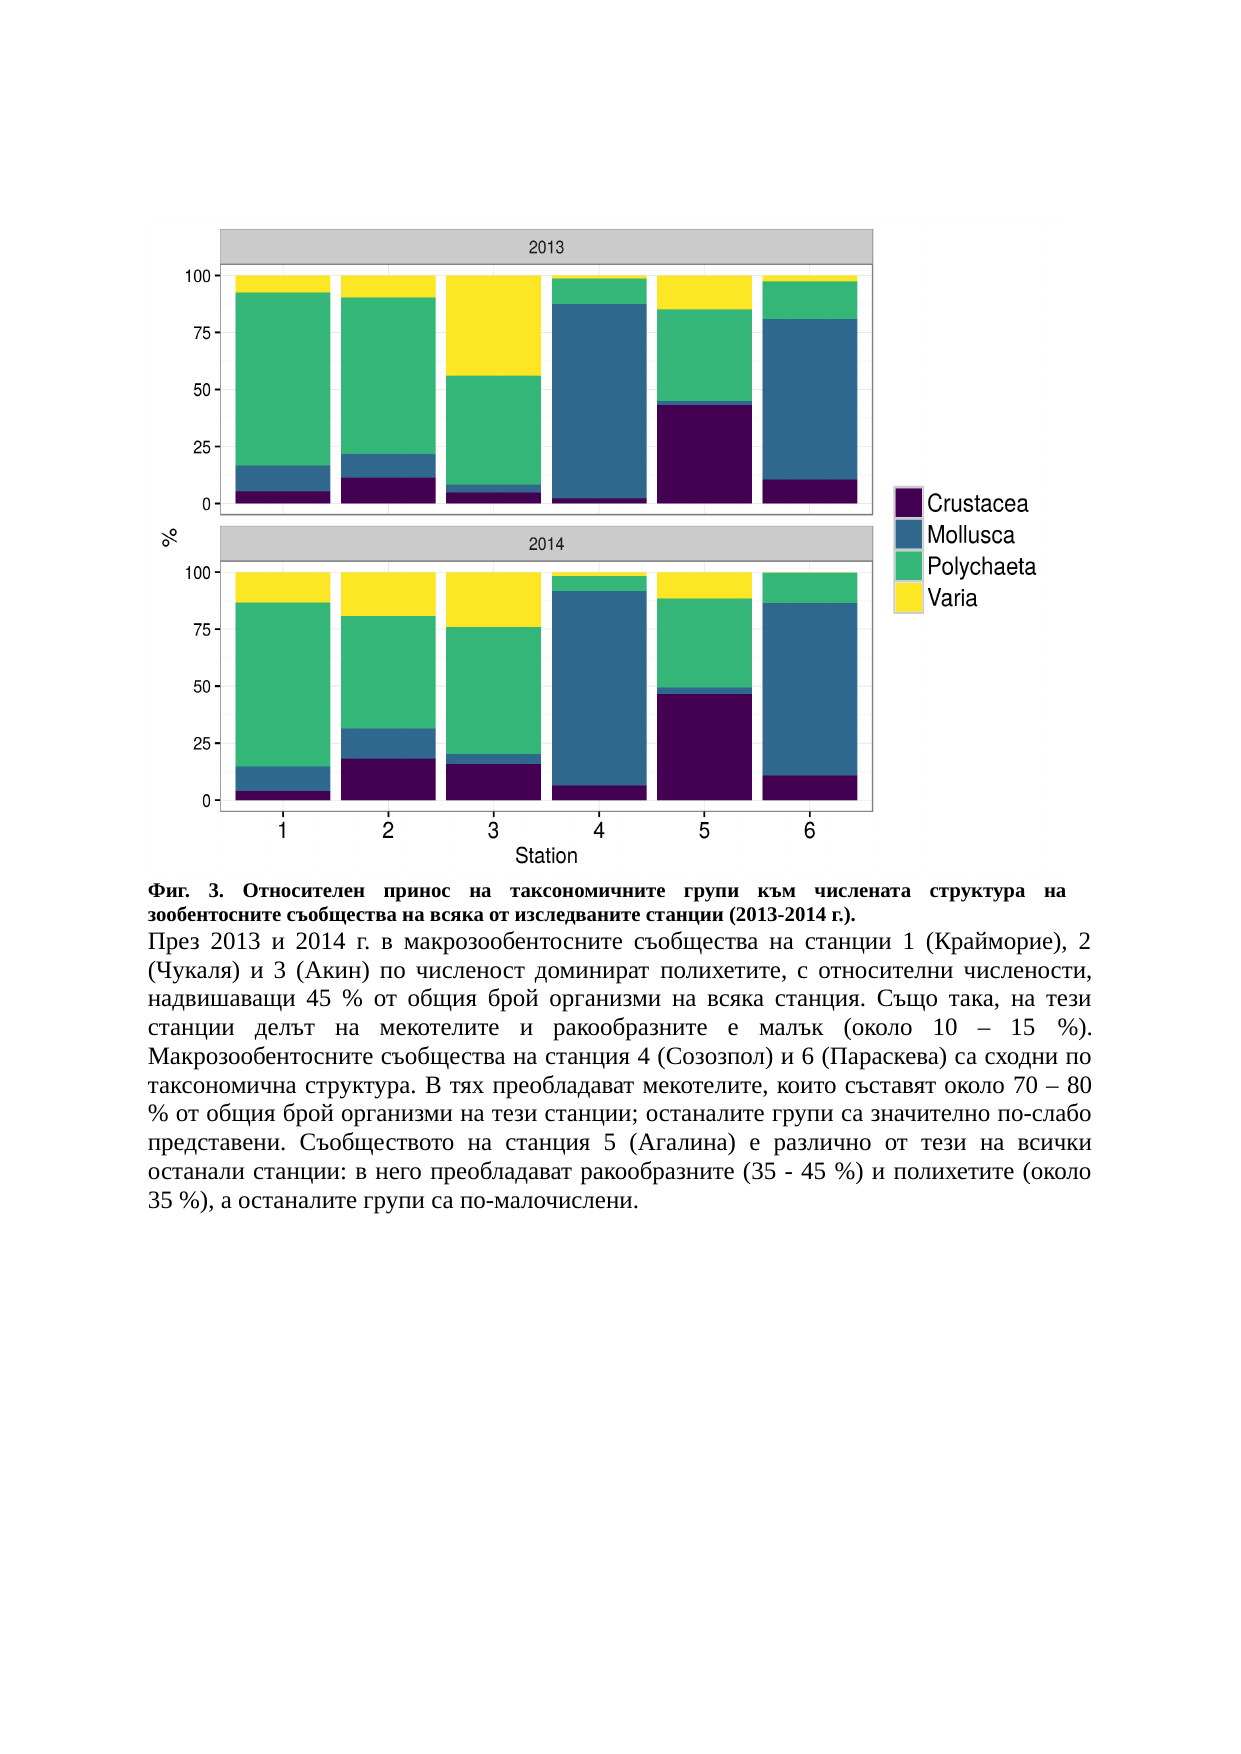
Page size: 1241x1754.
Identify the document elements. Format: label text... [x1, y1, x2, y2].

text Фиг. 3. Относителен принос на таксономичните групи към числената структура на зообентосните съобщества на всяка от изследваните станции (2013-2014 г.). [148, 878, 1067, 926]
picture [147, 219, 1068, 878]
text През 2013 и 2014 г. в макрозообентосните съобщества на станции 1 (Крайморие), 2 (Чукаля) и 3 (Акин) по численост доминират полихетите, с относителни числености, надвишаващи 45 % от общия брой организми на всяка станция. Също така, на тези станции делът на мекотелите и ракообразните е малък (около 10 – 15 %). Макрозообентосните съобщества на станция 4 (Созозпол) и 6 (Параскева) са сходни по таксономична структура. В тях преобладават мекотелитe, които съставят около 70 – 80 % от общия брой организми на тези станции; останалите групи са значително по-слабо представени. Съобществото на станция 5 (Агалина) е различно от тези на всички останали станции: в него преобладават ракообразните (35 - 45 %) и полихетите (около 35 %), а останалите групи са по-малочислени. [148, 207, 1093, 1213]
